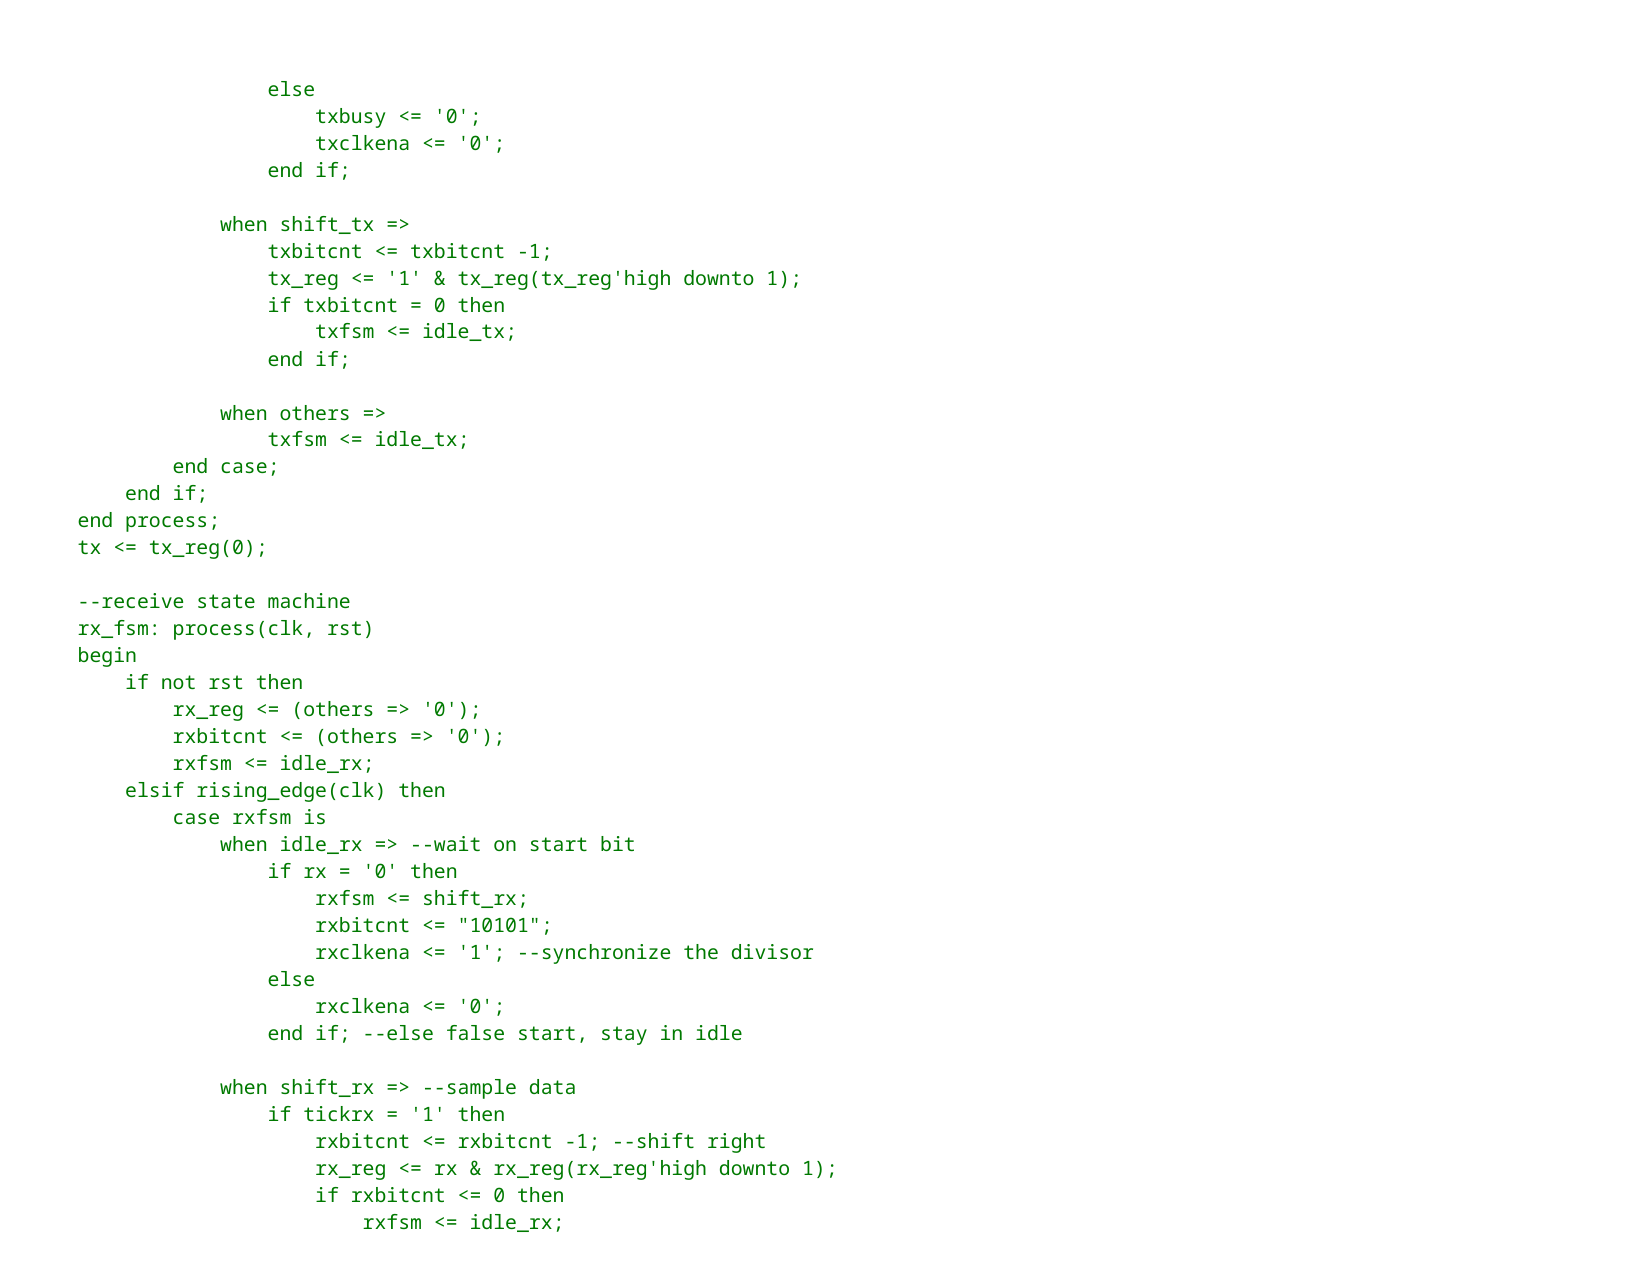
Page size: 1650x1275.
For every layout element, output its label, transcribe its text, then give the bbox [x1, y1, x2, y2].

text when others => [30, 399, 1620, 426]
text end if; [30, 156, 1620, 183]
text end if; [30, 480, 1620, 507]
text if rx = '0' then [30, 857, 1620, 884]
text --receive state machine [30, 588, 1620, 614]
text txbusy <= '0'; [30, 102, 1620, 129]
text end if; [30, 345, 1620, 372]
text tx_reg <= '1' & tx_reg(tx_reg'high downto 1); [30, 264, 1620, 291]
text end case; [30, 453, 1620, 480]
text if tickrx = '1' then [30, 1100, 1620, 1127]
text rxbitcnt <= (others => '0'); [30, 722, 1620, 749]
text rxfsm <= shift_rx; [30, 884, 1620, 911]
text else [30, 75, 1620, 102]
text txclkena <= '0'; [30, 129, 1620, 156]
text rx_fsm: process(clk, rst) [30, 614, 1620, 642]
text rxfsm <= idle_rx; [30, 749, 1620, 776]
text txfsm <= idle_tx; [30, 318, 1620, 345]
text rx_reg <= (others => '0'); [30, 696, 1620, 722]
text rx_reg <= rx & rx_reg(rx_reg'high downto 1); [30, 1154, 1620, 1181]
text if not rst then [30, 668, 1620, 696]
text rxbitcnt <= "10101"; [30, 911, 1620, 938]
text txfsm <= idle_tx; [30, 426, 1620, 453]
text when shift_rx => --sample data [30, 1073, 1620, 1100]
text txbitcnt <= txbitcnt -1; [30, 237, 1620, 264]
text if rxbitcnt <= 0 then [30, 1181, 1620, 1208]
text when idle_rx => --wait on start bit [30, 830, 1620, 857]
text begin [30, 642, 1620, 668]
text case rxfsm is [30, 803, 1620, 830]
text tx <= tx_reg(0); [30, 534, 1620, 561]
text rxclkena <= '1'; --synchronize the divisor [30, 938, 1620, 965]
text else [30, 965, 1620, 992]
text rxfsm <= idle_rx; [30, 1208, 1620, 1235]
text if txbitcnt = 0 then [30, 291, 1620, 318]
text rxclkena <= '0'; [30, 992, 1620, 1019]
text elsif rising_edge(clk) then [30, 776, 1620, 803]
text when shift_tx => [30, 210, 1620, 237]
text end process; [30, 507, 1620, 534]
text end if; --else false start, stay in idle [30, 1019, 1620, 1046]
text rxbitcnt <= rxbitcnt -1; --shift right [30, 1127, 1620, 1154]
